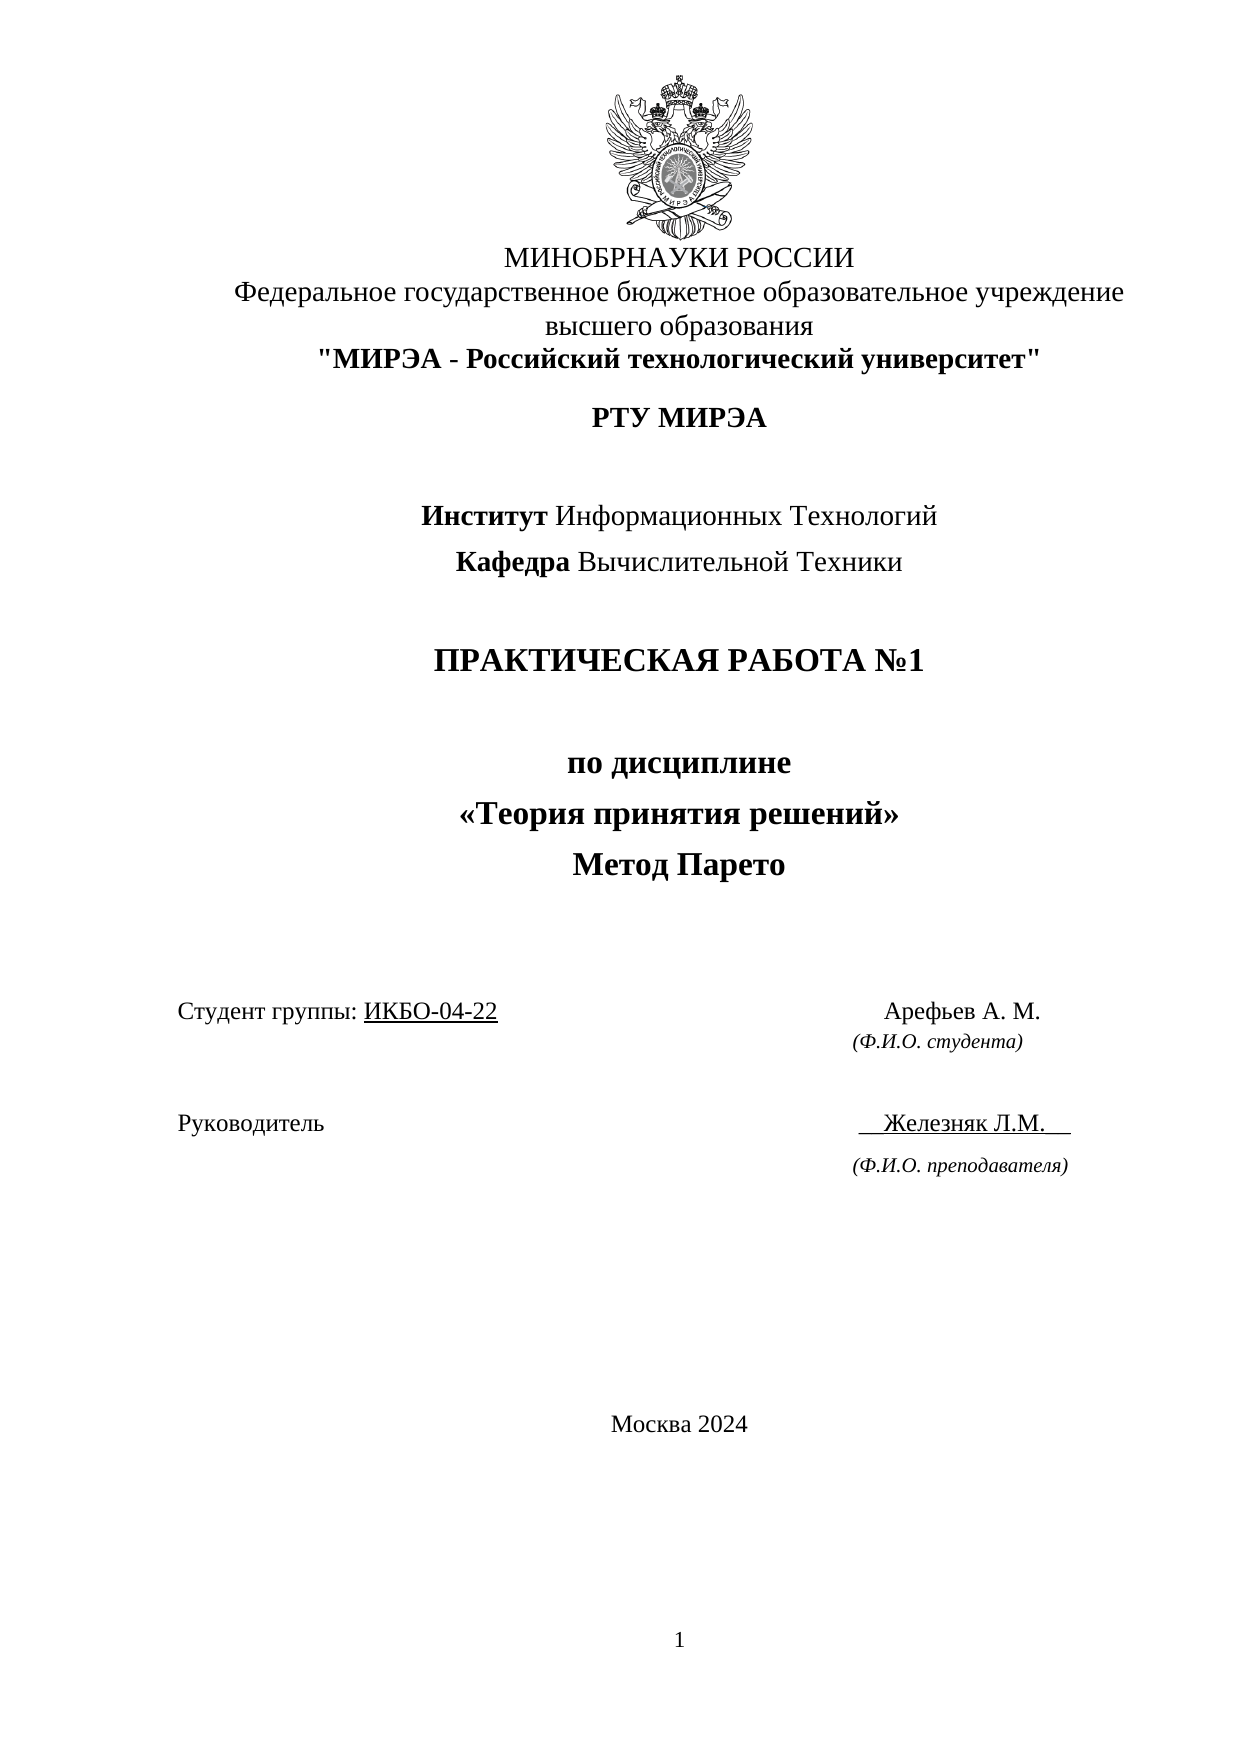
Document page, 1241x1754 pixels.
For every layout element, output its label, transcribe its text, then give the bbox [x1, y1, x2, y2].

text Студент группы: ИКБО-04-22 Арефьев А. М. (Ф.И.О. студента) [177, 996, 1181, 1054]
text Москва 2024 [177, 1409, 1181, 1438]
text Руководитель __Железняк Л.М.__ [177, 1108, 1181, 1136]
table_header [836, 1275, 1133, 1304]
text «Теория принятия решений» [177, 793, 1181, 831]
text ПРАКТИЧЕСКАЯ РАБОТА №1 [177, 641, 1181, 679]
text Метод Парето [177, 844, 1181, 882]
text (Ф.И.О. преподавателя) [177, 1149, 1181, 1178]
text по дисциплине [177, 742, 1181, 781]
text Кафедра Вычислительной Техники [177, 544, 1181, 577]
text Институт Информационных Технологий [177, 498, 1181, 531]
table_header МИНОБРНАУКИ РОССИИ [179, 241, 1179, 274]
table_header [521, 1275, 836, 1304]
table_cell Федеральное государственное бюджетное образовательное учреждение высшего образования "МИРЭА - Российский технологический университет" РТУ МИРЭА [179, 274, 1179, 498]
table_header [166, 1275, 521, 1304]
